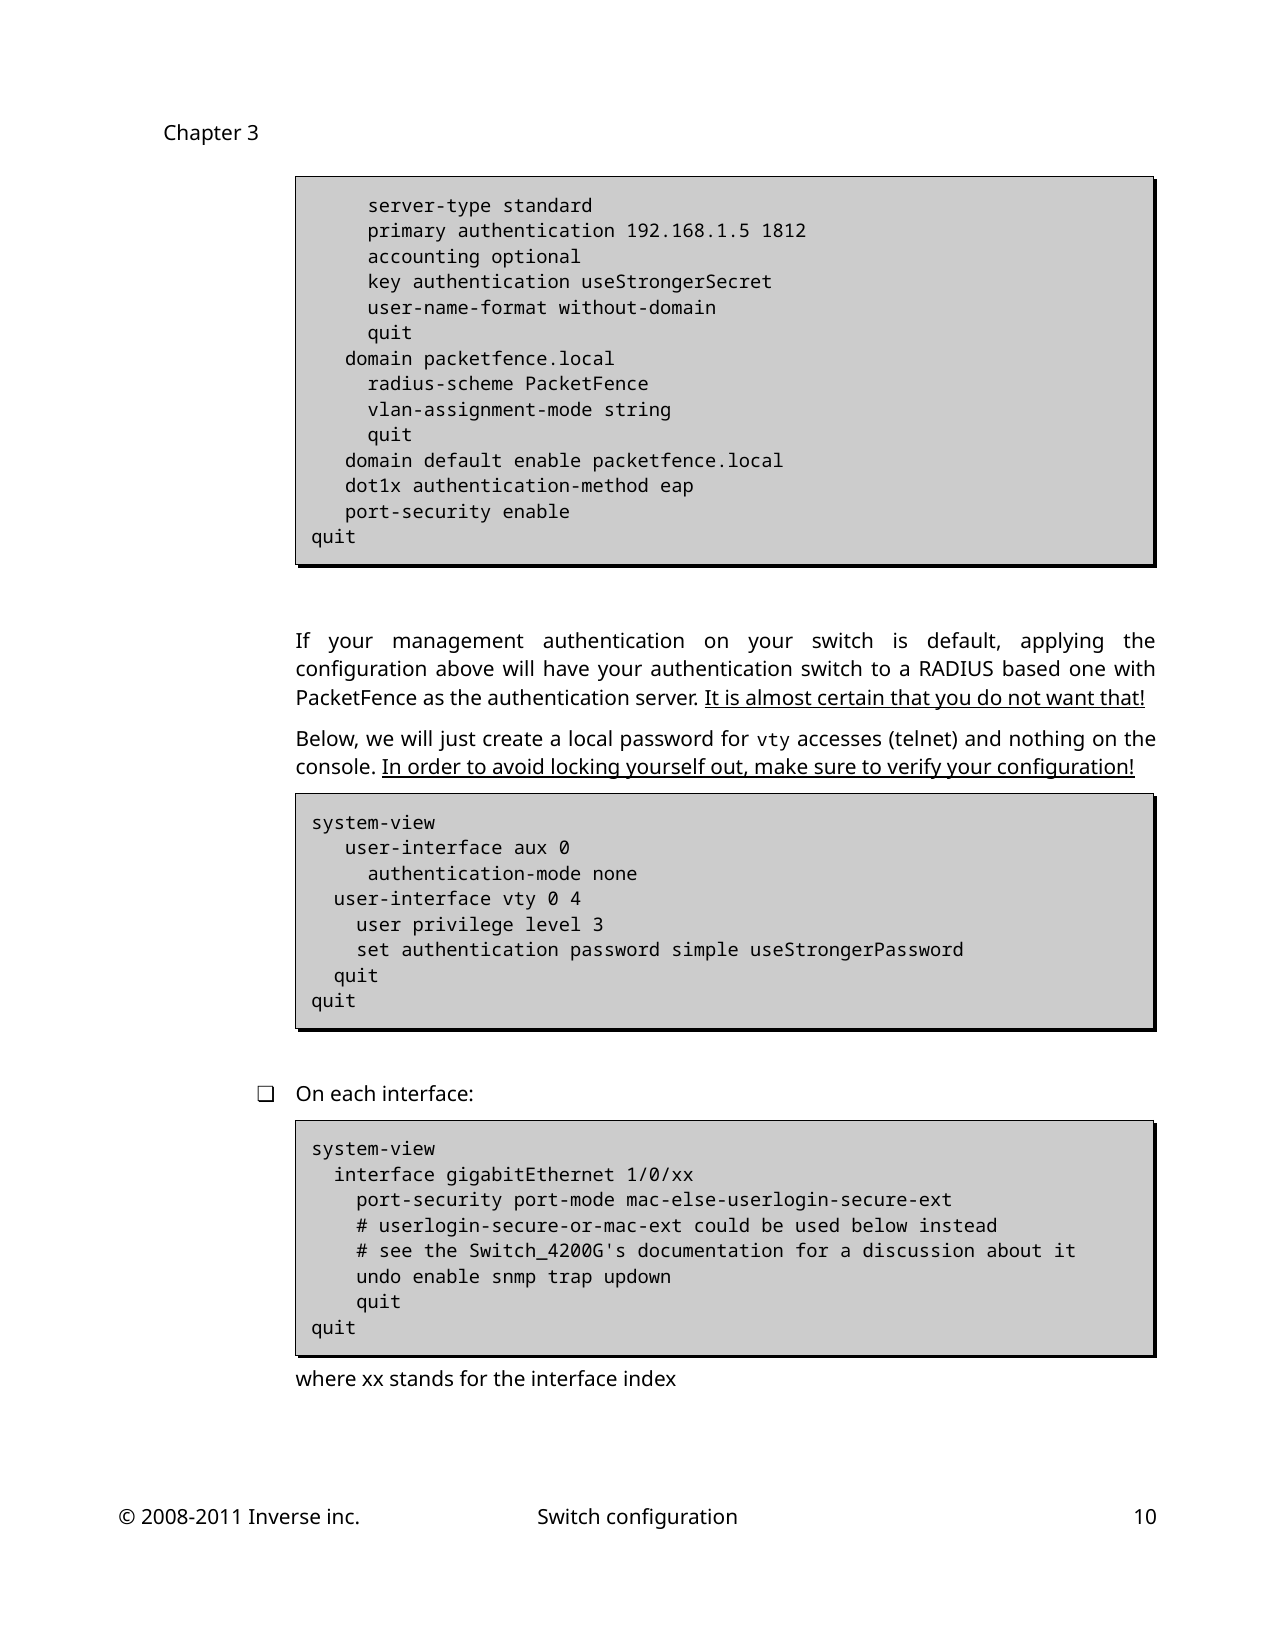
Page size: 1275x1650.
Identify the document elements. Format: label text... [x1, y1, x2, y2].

text Below, we will just create a local password for vty accesses (telnet) and nothing on the console. In order to avoid locking yourself out, make sure to verify your configuration! [295, 724, 1157, 781]
text server-type standard primary authentication 192.168.1.5 1812 accounting optional key authentication useStrongerSecret user-name-format without-domain quit domain packetfence.local radius-scheme PacketFence vlan-assignment-mode string quit domain default enable packetfence.local dot1x authentication-method eap port-security enable quit [296, 177, 1153, 564]
text If your management authentication on your switch is default, applying the configuration above will have your authentication switch to a RADIUS based one with PacketFence as the authentication server. It is almost certain that you do not want that! [295, 626, 1157, 711]
text where xx stands for the interface index [295, 1364, 1157, 1393]
list ❏ On each interface: [256, 1079, 1157, 1107]
text system-view user-interface aux 0 authentication-mode none user-interface vty 0 4 user privilege level 3 set authentication password simple useStrongerPassword quit quit [296, 794, 1153, 1028]
text system-view interface gigabitEthernet 1/0/xx port-security port-mode mac-else-userlogin-secure-ext # userlogin-secure-or-mac-ext could be used below instead # see the Switch_4200G's documentation for a discussion about it undo enable snmp trap updown quit quit [296, 1121, 1153, 1355]
